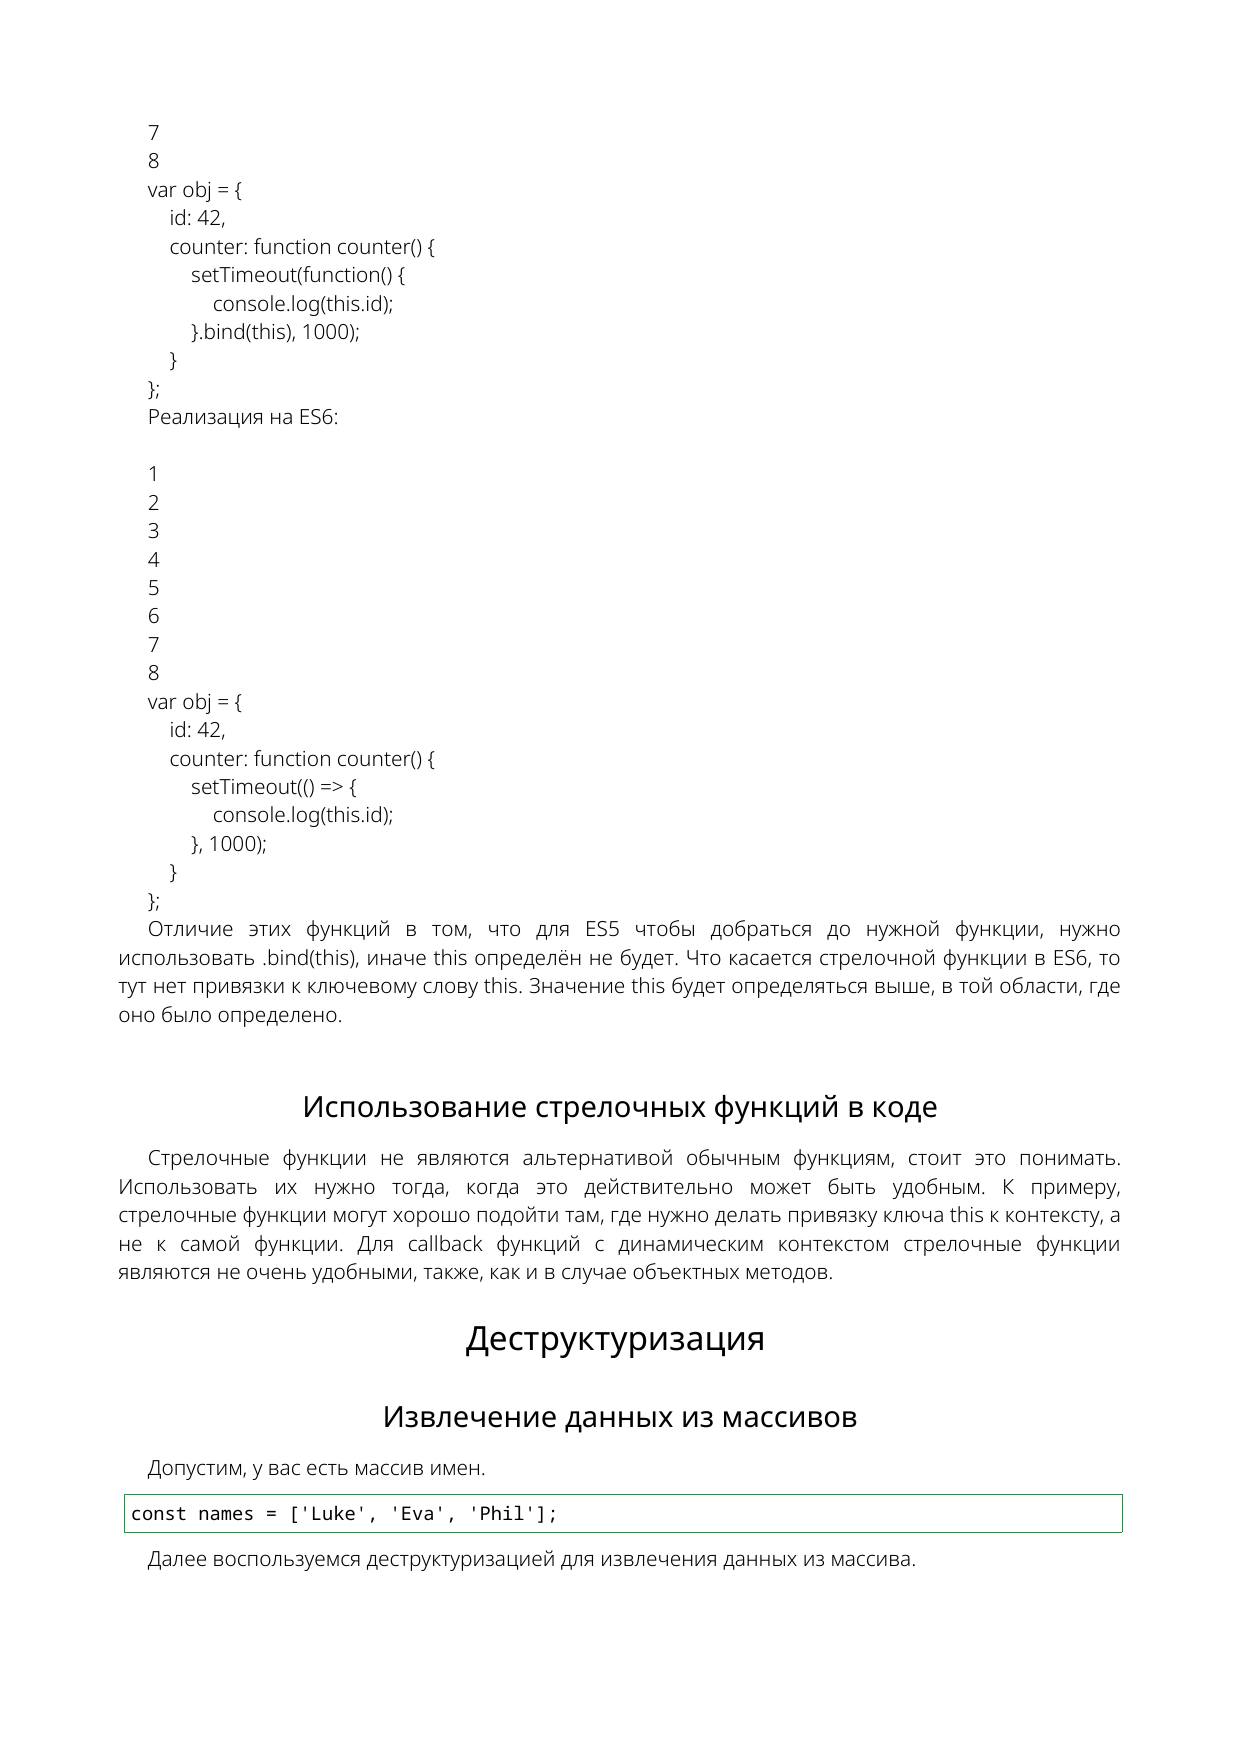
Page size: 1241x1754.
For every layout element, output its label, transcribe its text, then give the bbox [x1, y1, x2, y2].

text 7 [118, 118, 1122, 147]
text } [118, 857, 1122, 886]
text 3 [118, 516, 1122, 545]
text console.log(this.id); [118, 289, 1122, 317]
text 8 [118, 658, 1122, 687]
text }, 1000); [118, 829, 1122, 857]
text id: 42, [118, 203, 1122, 232]
text counter: function counter() { [118, 232, 1122, 260]
text }.bind(this), 1000); [118, 317, 1122, 346]
text 5 [118, 573, 1122, 602]
text 4 [118, 545, 1122, 573]
subtitle Извлечение данных из массивов [118, 1396, 1122, 1436]
text const names = ['Luke', 'Eva', 'Phil']; [125, 1495, 1122, 1532]
text 1 [118, 459, 1122, 488]
text console.log(this.id); [118, 801, 1122, 829]
text Реализация на ES6: [118, 402, 1122, 431]
subtitle Деструктуризация [118, 1315, 1122, 1361]
text 6 [118, 602, 1122, 630]
text 2 [118, 488, 1122, 516]
text }; [118, 886, 1122, 914]
text }; [118, 374, 1122, 402]
text 7 [118, 630, 1122, 658]
text Далее воспользуемся деструктуризацией для извлечения данных из массива. [118, 1544, 1122, 1572]
text counter: function counter() { [118, 744, 1122, 772]
text } [118, 346, 1122, 374]
subtitle Использование стрелочных функций в коде [118, 1086, 1122, 1126]
text setTimeout(() => { [118, 772, 1122, 801]
text var obj = { [118, 687, 1122, 715]
text Отличие этих функций в том, что для ES5 чтобы добраться до нужной функции, нужно использовать .bind(this), иначе this определён не будет. Что касается стрелочной функции в ES6, то тут нет привязки к ключевому слову this. Значение this будет определяться выше, в той области, где оно было определено. [118, 914, 1122, 1028]
text 8 [118, 147, 1122, 175]
text var obj = { [118, 175, 1122, 203]
text setTimeout(function() { [118, 260, 1122, 289]
text Стрелочные функции не являются альтернативой обычным функциям, стоит это понимать. Использовать их нужно тогда, когда это действительно может быть удобным. К примеру, стрелочные функции могут хорошо подойти там, где нужно делать привязку ключа this к контексту, а не к самой функции. Для callback функций с динамическим контекстом стрелочные функции являются не очень удобными, также, как и в случае объектных методов. [118, 1143, 1122, 1286]
text id: 42, [118, 715, 1122, 744]
text Допустим, у вас есть массив имен. [118, 1453, 1122, 1482]
